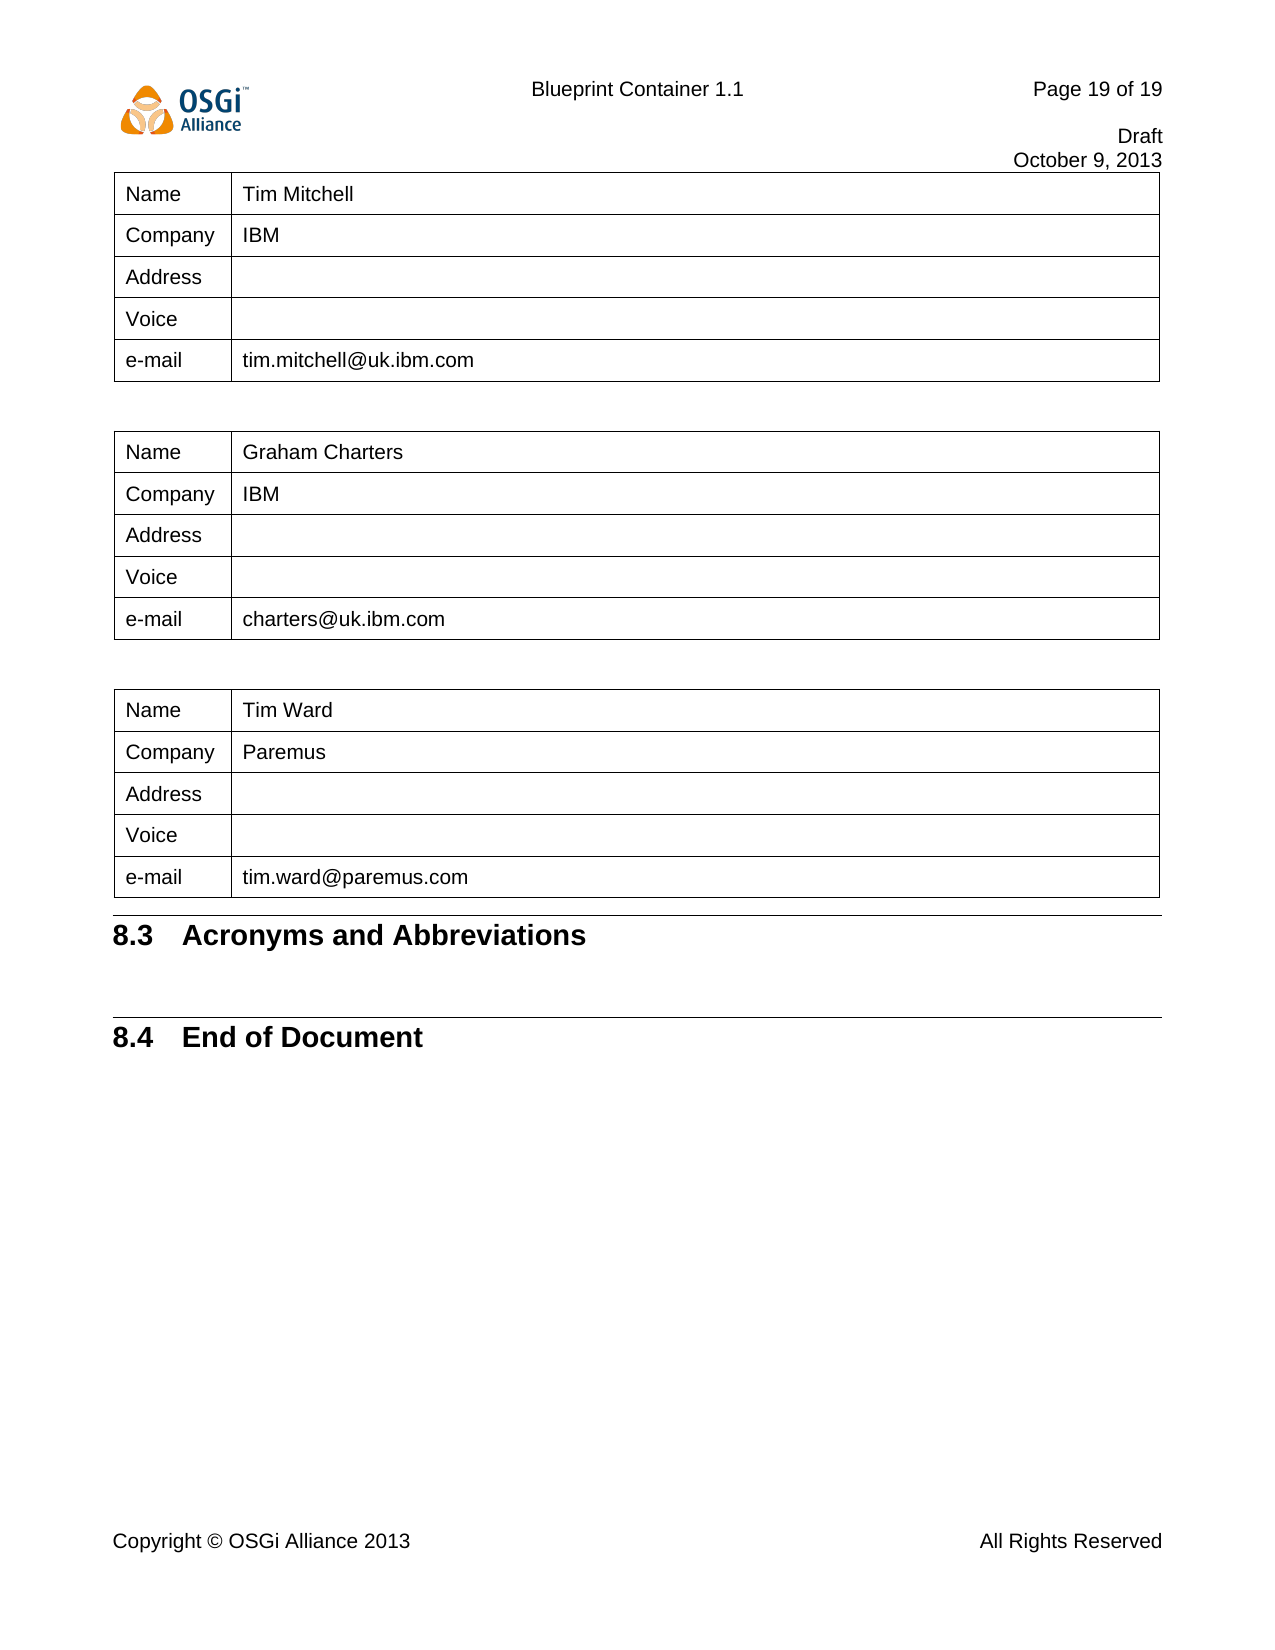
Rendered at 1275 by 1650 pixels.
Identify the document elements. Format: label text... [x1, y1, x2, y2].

table_cell [232, 815, 1159, 856]
table_header Graham Charters [232, 432, 1159, 472]
table_cell IBM [232, 473, 1159, 514]
table_cell Company [115, 473, 231, 514]
table_header Name [115, 173, 231, 214]
table_cell Voice [115, 557, 231, 597]
table_cell Address [115, 773, 231, 814]
table_cell Paremus [232, 732, 1159, 772]
table_cell Address [115, 515, 231, 556]
table_cell e-mail [115, 340, 231, 381]
table_cell e-mail [115, 857, 231, 897]
table_cell tim.mitchell@uk.ibm.com [232, 340, 1159, 381]
table_cell charters@uk.ibm.com [232, 598, 1159, 639]
table_cell IBM [232, 215, 1159, 256]
table_cell Voice [115, 815, 231, 856]
table_cell [232, 298, 1159, 339]
subtitle End of Document [112, 1018, 1162, 1054]
table_cell Voice [115, 298, 231, 339]
subtitle Acronyms and Abbreviations [112, 916, 1162, 952]
table_header Tim Ward [232, 690, 1159, 731]
table_header Tim Mitchell [232, 173, 1159, 214]
table_cell Company [115, 215, 231, 256]
table_cell [232, 773, 1159, 814]
picture [113, 78, 257, 142]
table_cell tim.ward@paremus.com [232, 857, 1159, 897]
table_header Name [115, 432, 231, 472]
table_cell [232, 557, 1159, 597]
table_cell Company [115, 732, 231, 772]
table_header Name [115, 690, 231, 731]
table_cell [232, 515, 1159, 556]
table_cell e-mail [115, 598, 231, 639]
table_cell [232, 257, 1159, 297]
table_cell Address [115, 257, 231, 297]
